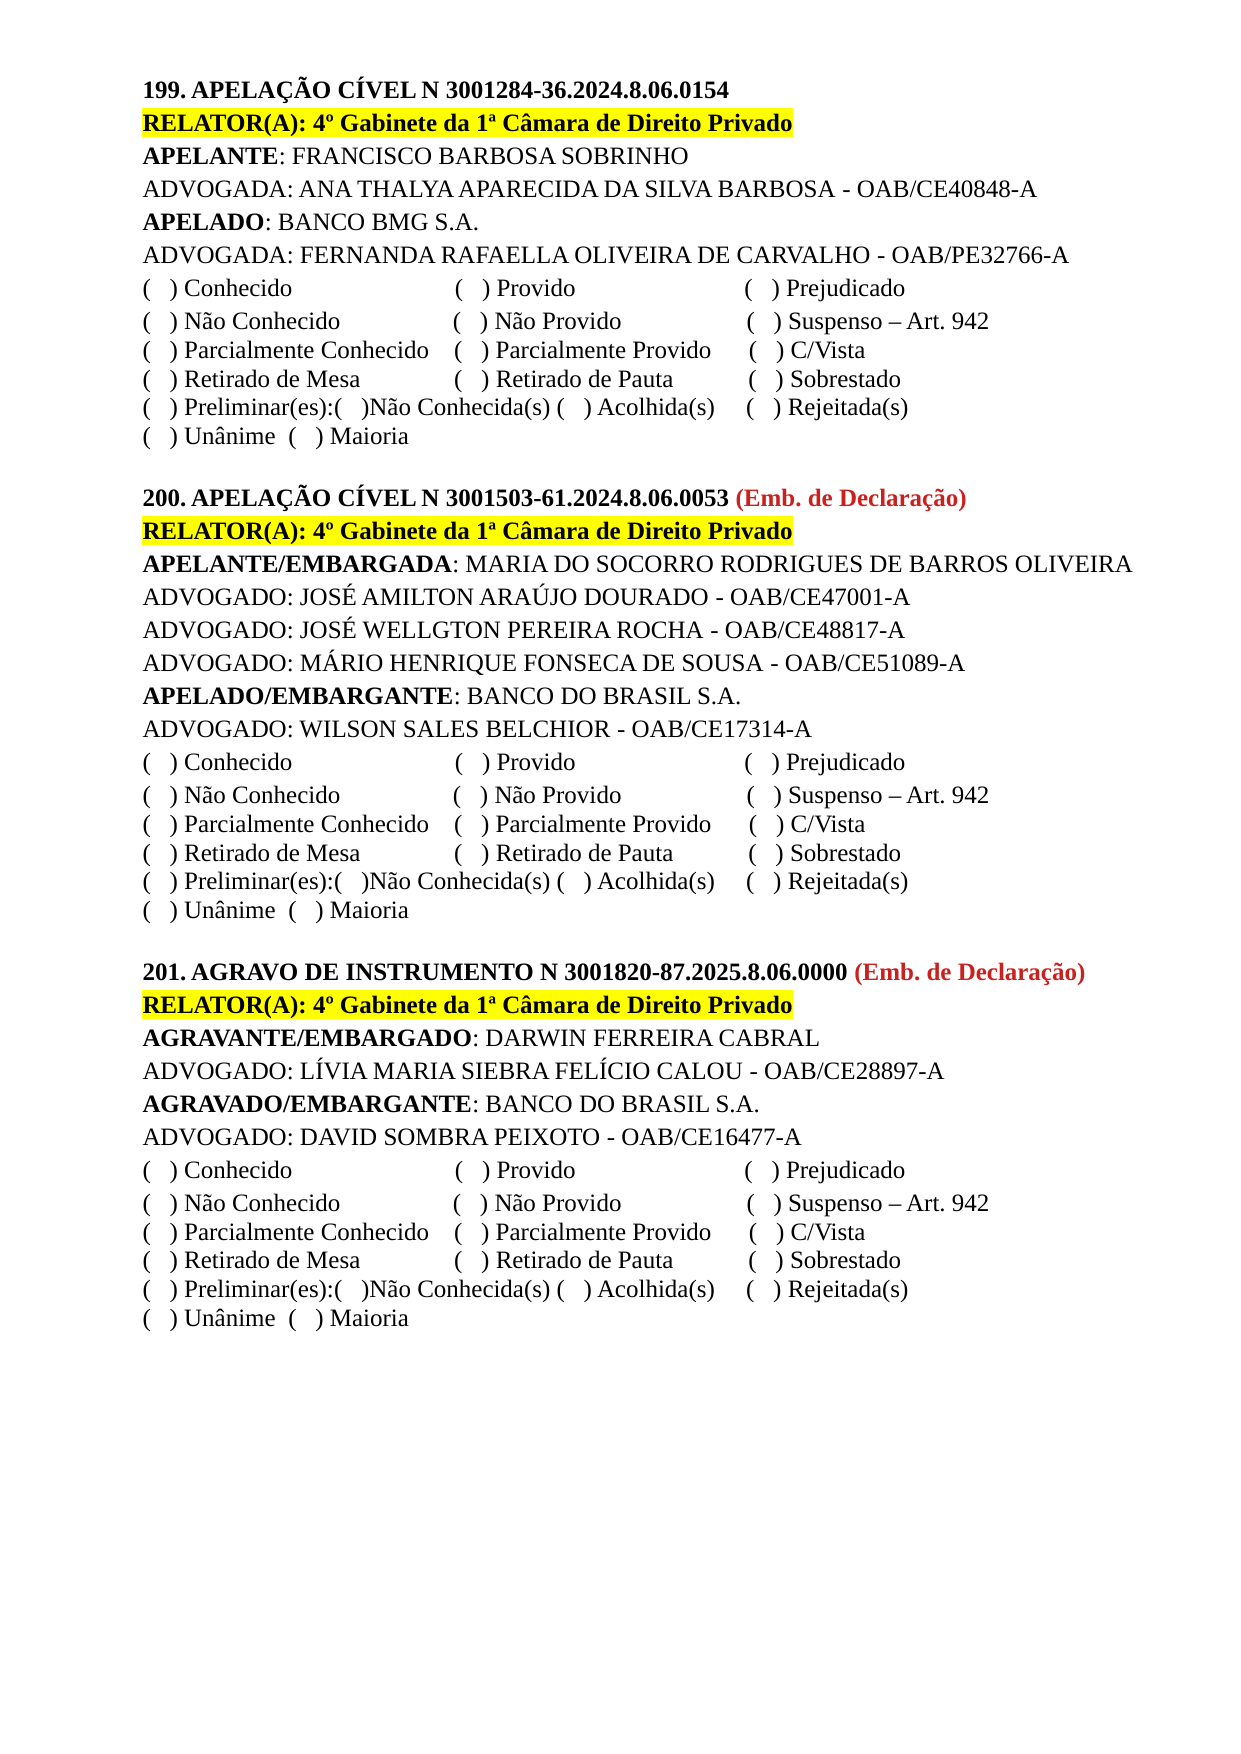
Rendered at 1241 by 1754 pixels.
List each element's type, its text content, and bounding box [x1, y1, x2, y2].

text ( ) Preliminar(es):( )Não Conhecida(s) ( ) Acolhida(s) ( ) Rejeitada(s) [142, 866, 1158, 895]
text ( ) Não Conhecido ( ) Não Provido ( ) Suspenso – Art. 942 [142, 780, 1158, 809]
text ( ) Não Conhecido ( ) Não Provido ( ) Suspenso – Art. 942 [142, 306, 1158, 335]
text 199. APELAÇÃO CÍVEL N 3001284-36.2024.8.06.0154 RELATOR(A): 4º Gabinete da 1ª Câmara de Direito Privado APELANTE: FRANCISCO BARBOSA SOBRINHO ADVOGADA: ANA THALYA APARECIDA DA SILVA BARBOSA - OAB/CE40848-A APELADO: BANCO BMG S.A. ADVOGADA: FERNANDA RAFAELLA OLIVEIRA DE CARVALHO - OAB/PE32766-A ( ) Conhecido ( ) Provido ( ) Prejudicado [142, 75, 1188, 302]
text ( ) Parcialmente Conhecido ( ) Parcialmente Provido ( ) C/Vista [142, 809, 1158, 838]
text ( ) Parcialmente Conhecido ( ) Parcialmente Provido ( ) C/Vista [142, 335, 1158, 364]
text 201. AGRAVO DE INSTRUMENTO N 3001820-87.2025.8.06.0000 (Emb. de Declaração) RELATOR(A): 4º Gabinete da 1ª Câmara de Direito Privado AGRAVANTE/EMBARGADO: DARWIN FERREIRA CABRAL ADVOGADO: LÍVIA MARIA SIEBRA FELÍCIO CALOU - OAB/CE28897-A AGRAVADO/EMBARGANTE: BANCO DO BRASIL S.A. ADVOGADO: DAVID SOMBRA PEIXOTO - OAB/CE16477-A ( ) Conhecido ( ) Provido ( ) Prejudicado [142, 924, 1188, 1184]
text ( ) Parcialmente Conhecido ( ) Parcialmente Provido ( ) C/Vista [142, 1217, 1158, 1246]
text 200. APELAÇÃO CÍVEL N 3001503-61.2024.8.06.0053 (Emb. de Declaração) RELATOR(A): 4º Gabinete da 1ª Câmara de Direito Privado APELANTE/EMBARGADA: MARIA DO SOCORRO RODRIGUES DE BARROS OLIVEIRA ADVOGADO: JOSÉ AMILTON ARAÚJO DOURADO - OAB/CE47001-A ADVOGADO: JOSÉ WELLGTON PEREIRA ROCHA - OAB/CE48817-A ADVOGADO: MÁRIO HENRIQUE FONSECA DE SOUSA - OAB/CE51089-A APELADO/EMBARGANTE: BANCO DO BRASIL S.A. ADVOGADO: WILSON SALES BELCHIOR - OAB/CE17314-A ( ) Conhecido ( ) Provido ( ) Prejudicado [142, 450, 1188, 776]
text ( ) Retirado de Mesa ( ) Retirado de Pauta ( ) Sobrestado [142, 838, 1158, 866]
text ( ) Preliminar(es):( )Não Conhecida(s) ( ) Acolhida(s) ( ) Rejeitada(s) [142, 1274, 1158, 1303]
text ( ) Unânime ( ) Maioria [142, 421, 1158, 450]
text ( ) Não Conhecido ( ) Não Provido ( ) Suspenso – Art. 942 [142, 1188, 1158, 1217]
text ( ) Retirado de Mesa ( ) Retirado de Pauta ( ) Sobrestado [142, 364, 1158, 392]
text ( ) Unânime ( ) Maioria [142, 1303, 1158, 1332]
text ( ) Unânime ( ) Maioria [142, 895, 1158, 924]
text ( ) Retirado de Mesa ( ) Retirado de Pauta ( ) Sobrestado [142, 1246, 1158, 1274]
text ( ) Preliminar(es):( )Não Conhecida(s) ( ) Acolhida(s) ( ) Rejeitada(s) [142, 392, 1158, 421]
